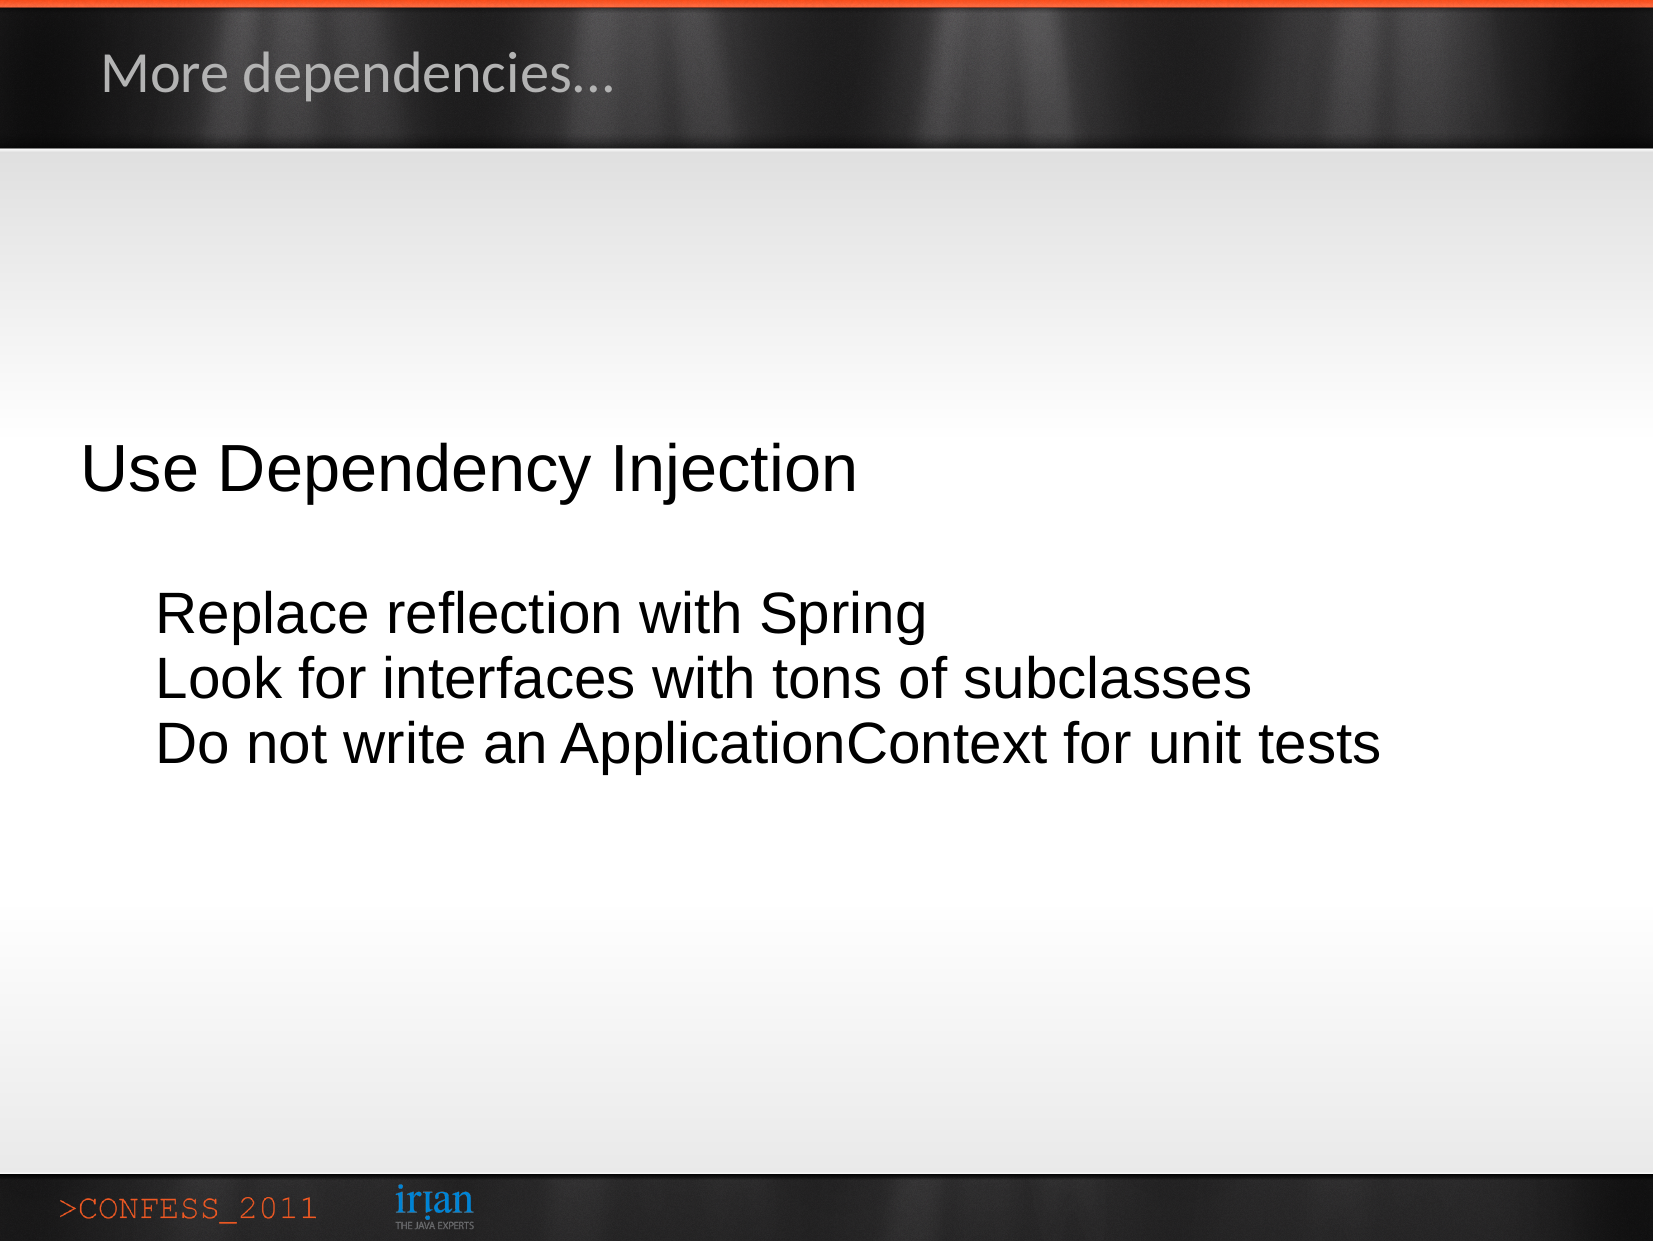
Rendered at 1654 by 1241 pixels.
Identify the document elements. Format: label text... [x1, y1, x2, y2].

picture [0, 0, 1653, 1241]
title More dependencies... [100, 6, 1588, 151]
subtitle Use Dependency Injection Replace reflection with Spring Look for interfaces with tons of subclasses Do not write an ApplicationContext for unit tests [80, 305, 1653, 1125]
